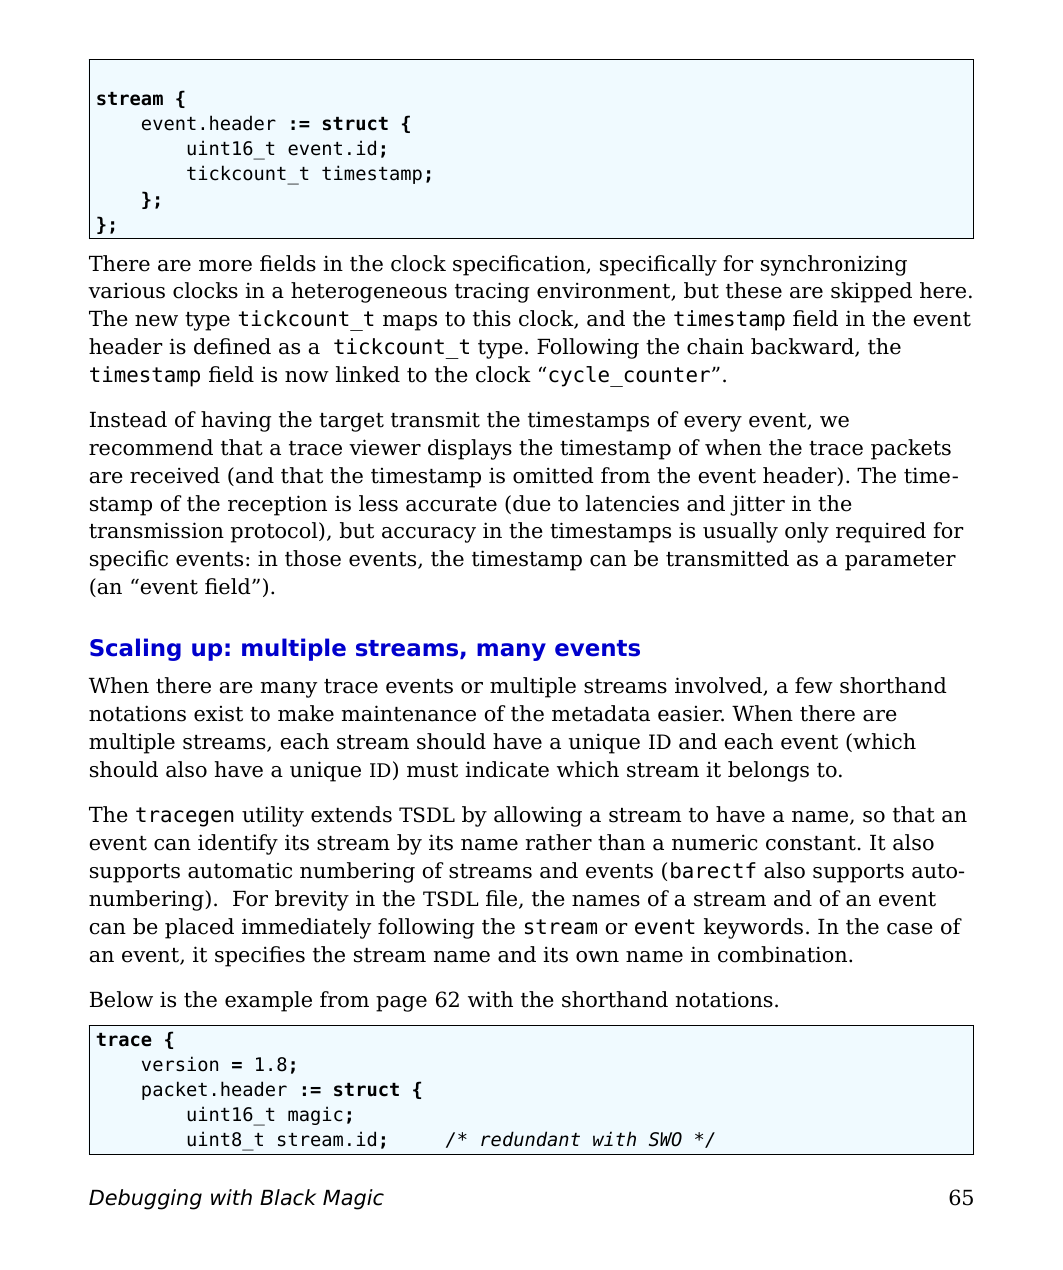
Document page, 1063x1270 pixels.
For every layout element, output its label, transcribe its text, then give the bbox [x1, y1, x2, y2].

text }; [90, 210, 973, 238]
text tickcount_t timestamp; [90, 159, 973, 184]
text event.header := struct { [90, 109, 973, 134]
text }; [90, 184, 973, 210]
text uint16_t event.id; [90, 134, 973, 159]
text The tracegen utility extends TSDL by allowing a stream to have a name, so that an event can identify its stream by its name rather than a numeric constant. It also supports automatic numbering of streams and events (barectf also supports auto-numbering). For brevity in the TSDL file, the names of a stream and of an event can be placed immediately following the stream or event keywords. In the case of an event, it specifies the stream name and its own name in combination. [88, 803, 974, 967]
text version = 1.8; [90, 1050, 973, 1075]
text uint16_t magic; [90, 1100, 973, 1125]
text When there are many trace events or multiple streams involved, a few shorthand notations exist to make maintenance of the metadata easier. When there are multiple streams, each stream should have a unique ID and each event (which should also have a unique ID) must indicate which stream it belongs to. [88, 674, 974, 782]
text Instead of having the target transmit the time­stamps of every event, we recommend that a trace viewer displays the timestamp of when the trace packets are received (and that the timestamp is omitted from the event header). The time­stamp of the reception is less accurate (due to latencies and jitter in the transmission protocol), but accuracy in the timestamps is usually only required for specific events: in those events, the timestamp can be transmitted as a parameter (an “event field”). [88, 408, 974, 599]
text packet.header := struct { [90, 1075, 973, 1100]
text Below is the example from page 62 with the shorthand notations. [88, 988, 974, 1012]
subtitle Scaling up: multiple streams, many events [88, 636, 974, 662]
text trace { [90, 1026, 973, 1050]
text stream { [90, 84, 973, 109]
text There are more fields in the clock specification, specifically for synchronizing various clocks in a heterogeneous tracing environment, but these are skipped here. The new type tickcount_t maps to this clock, and the timestamp field in the event header is defined as a tickcount_t type. Following the chain backward, the timestamp field is now linked to the clock “cycle_counter”. [88, 252, 974, 387]
text uint8_t stream.id; /* redundant with SWO */ [90, 1125, 973, 1154]
